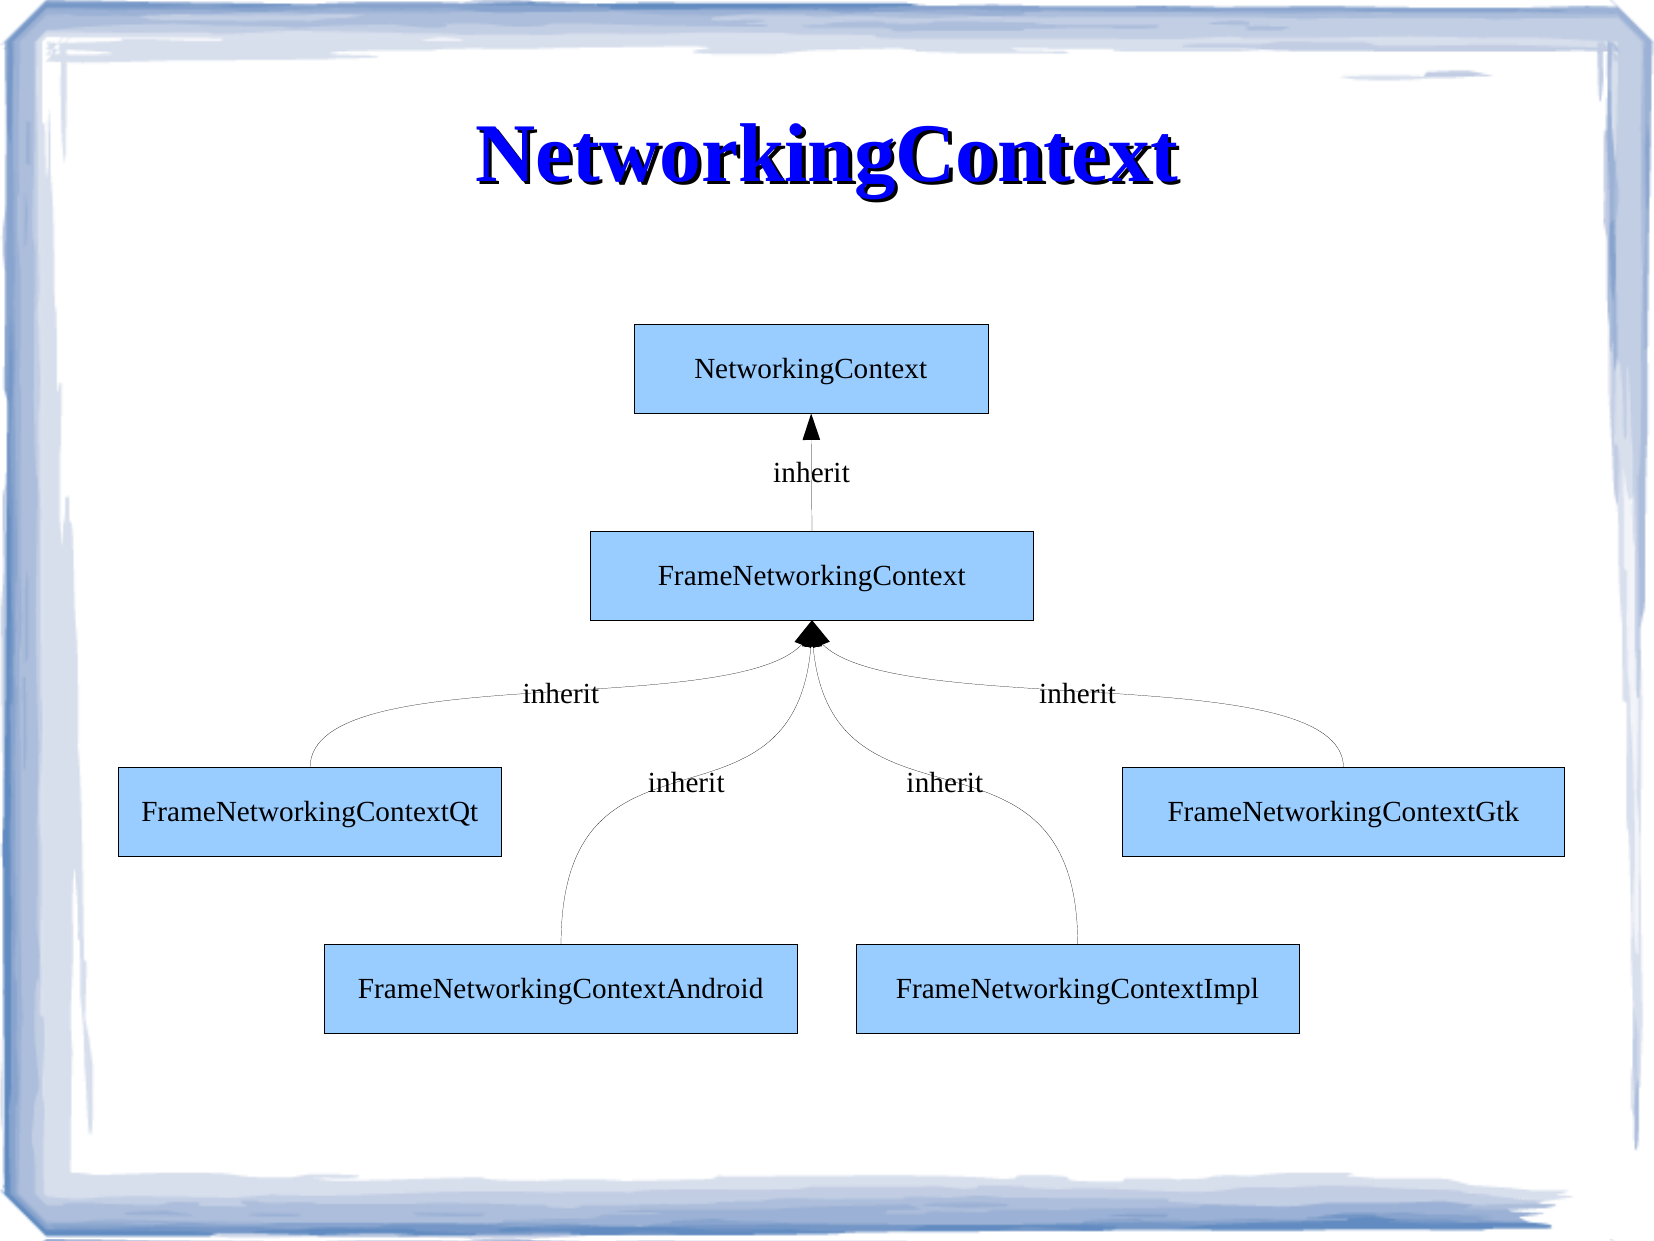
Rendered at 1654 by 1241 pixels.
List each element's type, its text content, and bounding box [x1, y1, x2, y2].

text_box FrameNetworkingContextGtk [1122, 767, 1565, 857]
picture [0, 0, 1654, 1241]
title NetworkingContext [82, 49, 1571, 257]
text_box FrameNetworkingContextQt [118, 767, 502, 857]
text_box FrameNetworkingContextImpl [856, 944, 1300, 1034]
text_box FrameNetworkingContextAndroid [324, 944, 798, 1034]
text_box FrameNetworkingContext [590, 531, 1034, 621]
text_box NetworkingContext [634, 324, 989, 414]
